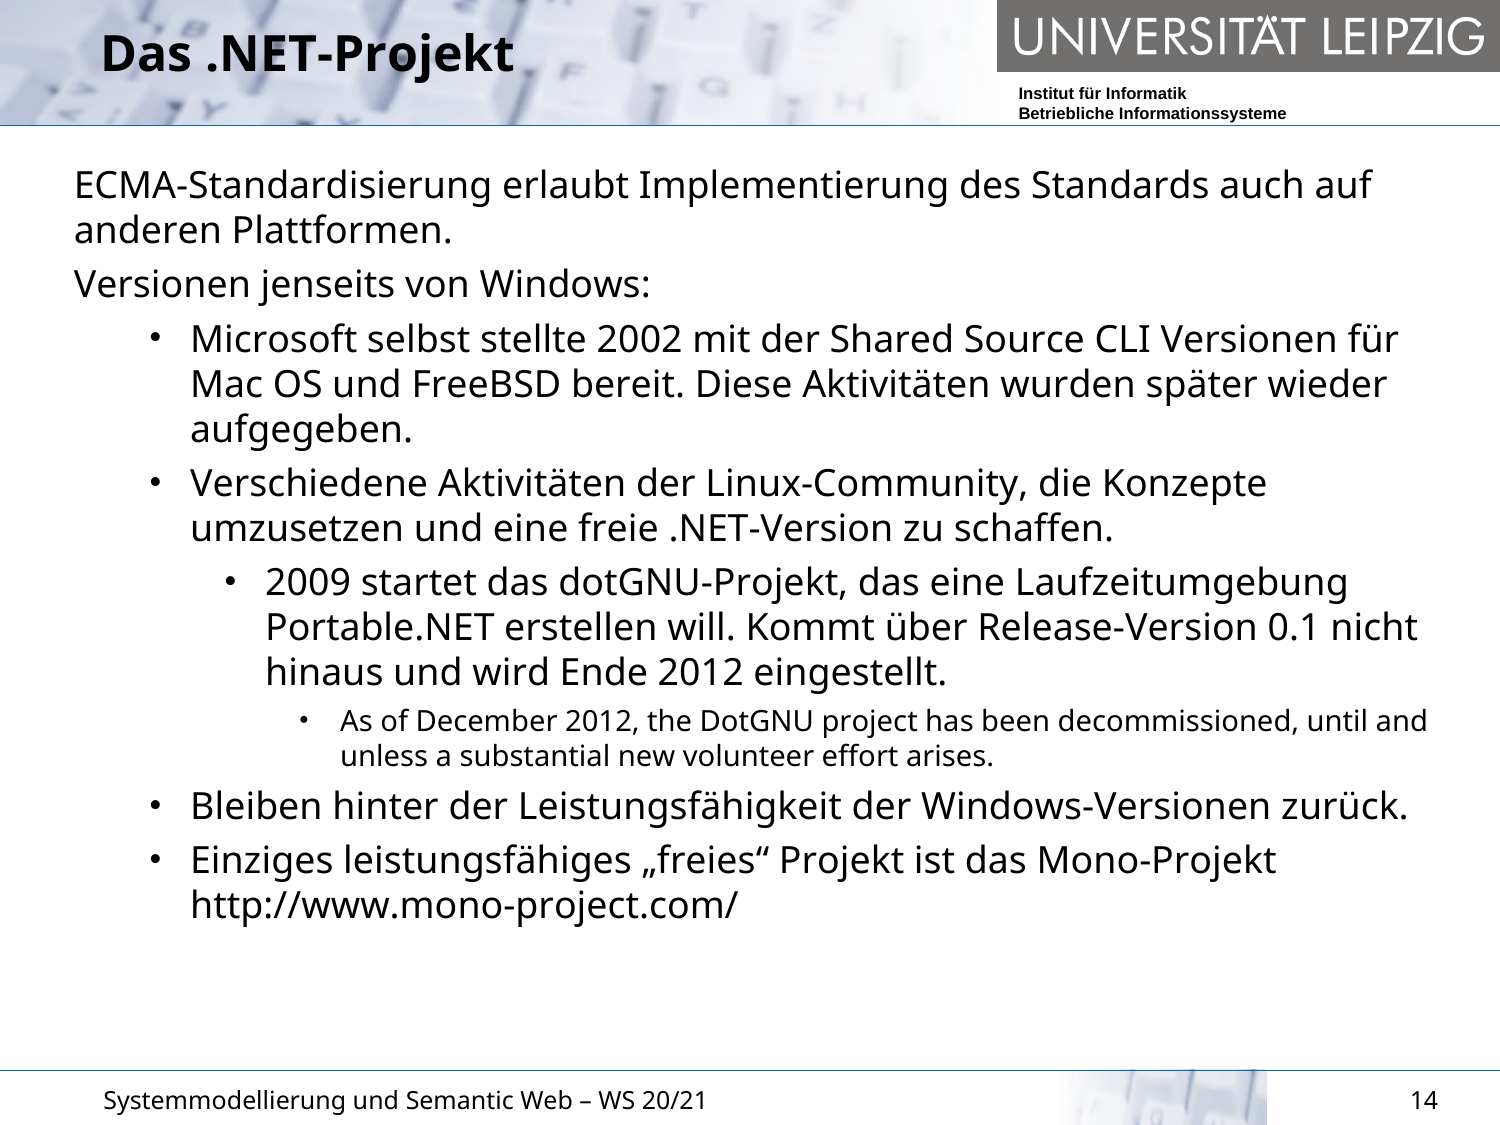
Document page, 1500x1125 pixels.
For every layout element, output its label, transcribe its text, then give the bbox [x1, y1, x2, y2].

text_box Das .NET-Projekt [85, 13, 531, 90]
picture [0, 0, 1500, 125]
text_box ECMA-Standardisierung erlaubt Implementierung des Standards auch auf anderen Plattformen. Versionen jenseits von Windows: Microsoft selbst stellte 2002 mit der Shared Source CLI Versionen für Mac OS und FreeBSD bereit. Diese Aktivitäten wurden später wieder aufgegeben. Verschiedene Aktivitäten der Linux-Community, die Konzepte umzusetzen und eine freie .NET-Version zu schaffen. 2009 startet das dotGNU-Projekt, das eine Laufzeitumgebung Portable.NET erstellen will. Kommt über Release-Version 0.1 nicht hinaus und wird Ende 2012 eingestellt. As of December 2012, the DotGNU project has been decommissioned, until and unless a substantial new volunteer effort arises. Bleiben hinter der Leistungsfähigkeit der Windows-Versionen zurück. Einziges leistungsfähiges „freies“ Projekt ist das Mono-Projekt http://www.mono-project.com/ [59, 153, 1447, 935]
picture [1057, 1071, 1267, 1125]
